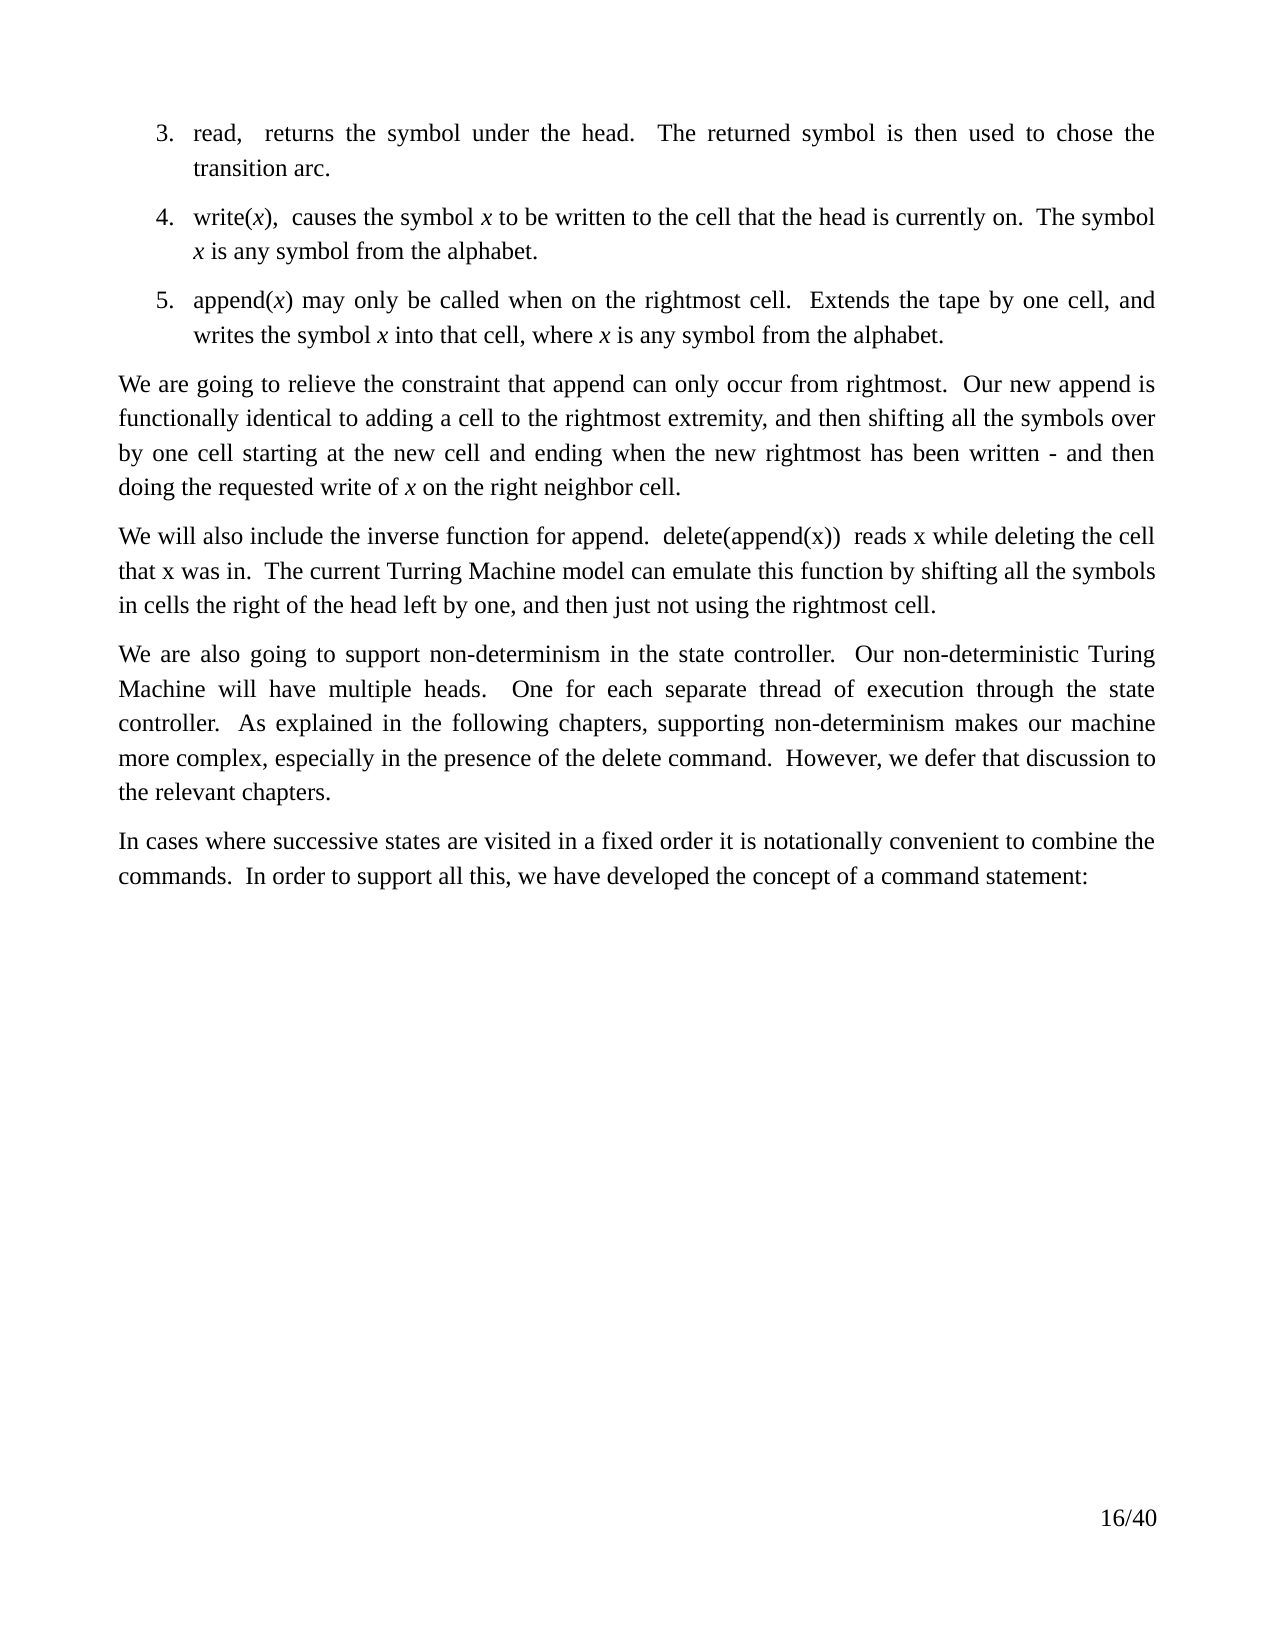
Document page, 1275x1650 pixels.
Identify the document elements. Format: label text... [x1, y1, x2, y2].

list read, returns the symbol under the head. The returned symbol is then used to chose the transition arc. [156, 118, 1157, 181]
list append(x) may only be called when on the rightmost cell. Extends the tape by one cell, and writes the symbol x into that cell, where x is any symbol from the alphabet. [156, 285, 1157, 348]
text We will also include the inverse function for append. delete(append(x)) reads x while deleting the cell that x was in. The current Turring Machine model can emulate this function by shifting all the symbols in cells the right of the head left by one, and then just not using the rightmost cell. [118, 521, 1157, 619]
text In cases where successive states are visited in a fixed order it is notationally convenient to combine the commands. In order to support all this, we have developed the concept of a command statement: [118, 826, 1157, 889]
list write(x), causes the symbol x to be written to the cell that the head is currently on. The symbol x is any symbol from the alphabet. [156, 202, 1157, 265]
text We are also going to support non-determinism in the state controller. Our non-deterministic Turing Machine will have multiple heads. One for each separate thread of execution through the state controller. As explained in the following chapters, supporting non-determinism makes our machine more complex, especially in the presence of the delete command. However, we defer that discussion to the relevant chapters. [118, 639, 1157, 806]
text We are going to relieve the constraint that append can only occur from rightmost. Our new append is functionally identical to adding a cell to the rightmost extremity, and then shifting all the symbols over by one cell starting at the new cell and ending when the new rightmost has been written - and then doing the requested write of x on the right neighbor cell. [118, 369, 1157, 501]
